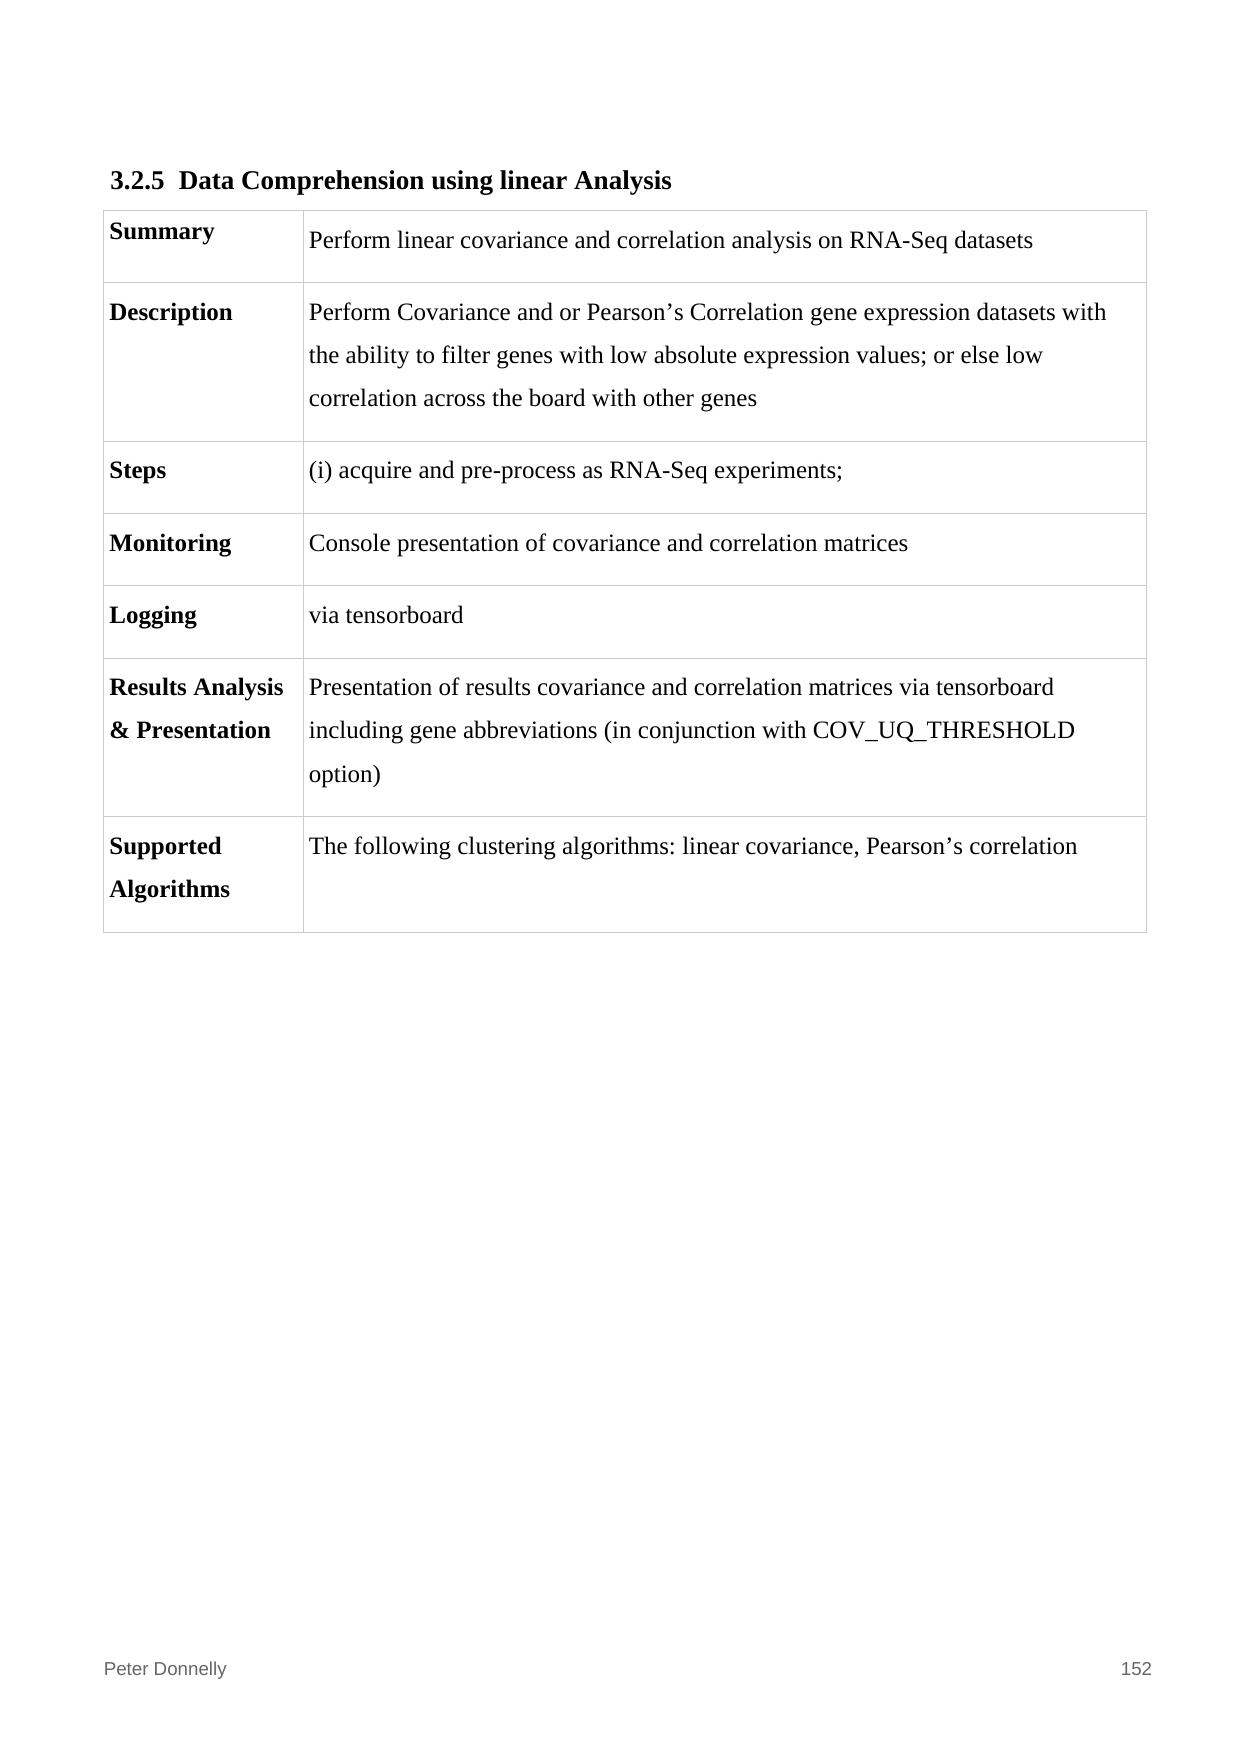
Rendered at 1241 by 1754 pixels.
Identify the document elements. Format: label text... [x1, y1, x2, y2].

table_header Perform linear covariance and correlation analysis on RNA-Seq datasets [304, 211, 1146, 282]
table_cell Console presentation of covariance and correlation matrices [304, 514, 1146, 585]
table_cell Perform Covariance and or Pearson’s Correlation gene expression datasets with the ability to filter genes with low absolute expression values; or else low correlation across the board with other genes [304, 283, 1146, 441]
table_cell Supported Algorithms [104, 817, 303, 932]
table_cell Results Analysis & Presentation [104, 659, 303, 816]
table_cell Presentation of results covariance and correlation matrices via tensorboard including gene abbreviations (in conjunction with COV_UQ_THRESHOLD option) [304, 659, 1146, 816]
table_cell (i) acquire and pre-process as RNA-Seq experiments; [304, 442, 1146, 513]
table_cell The following clustering algorithms: linear covariance, Pearson’s correlation [304, 817, 1146, 932]
table_cell via tensorboard [304, 586, 1146, 658]
table_cell Monitoring [104, 514, 303, 585]
table_cell Description [104, 283, 303, 441]
subtitle Data Comprehension using linear Analysis [103, 164, 1146, 195]
table_cell Steps [104, 442, 303, 513]
table_cell Logging [104, 586, 303, 658]
table_header Summary [104, 211, 303, 282]
